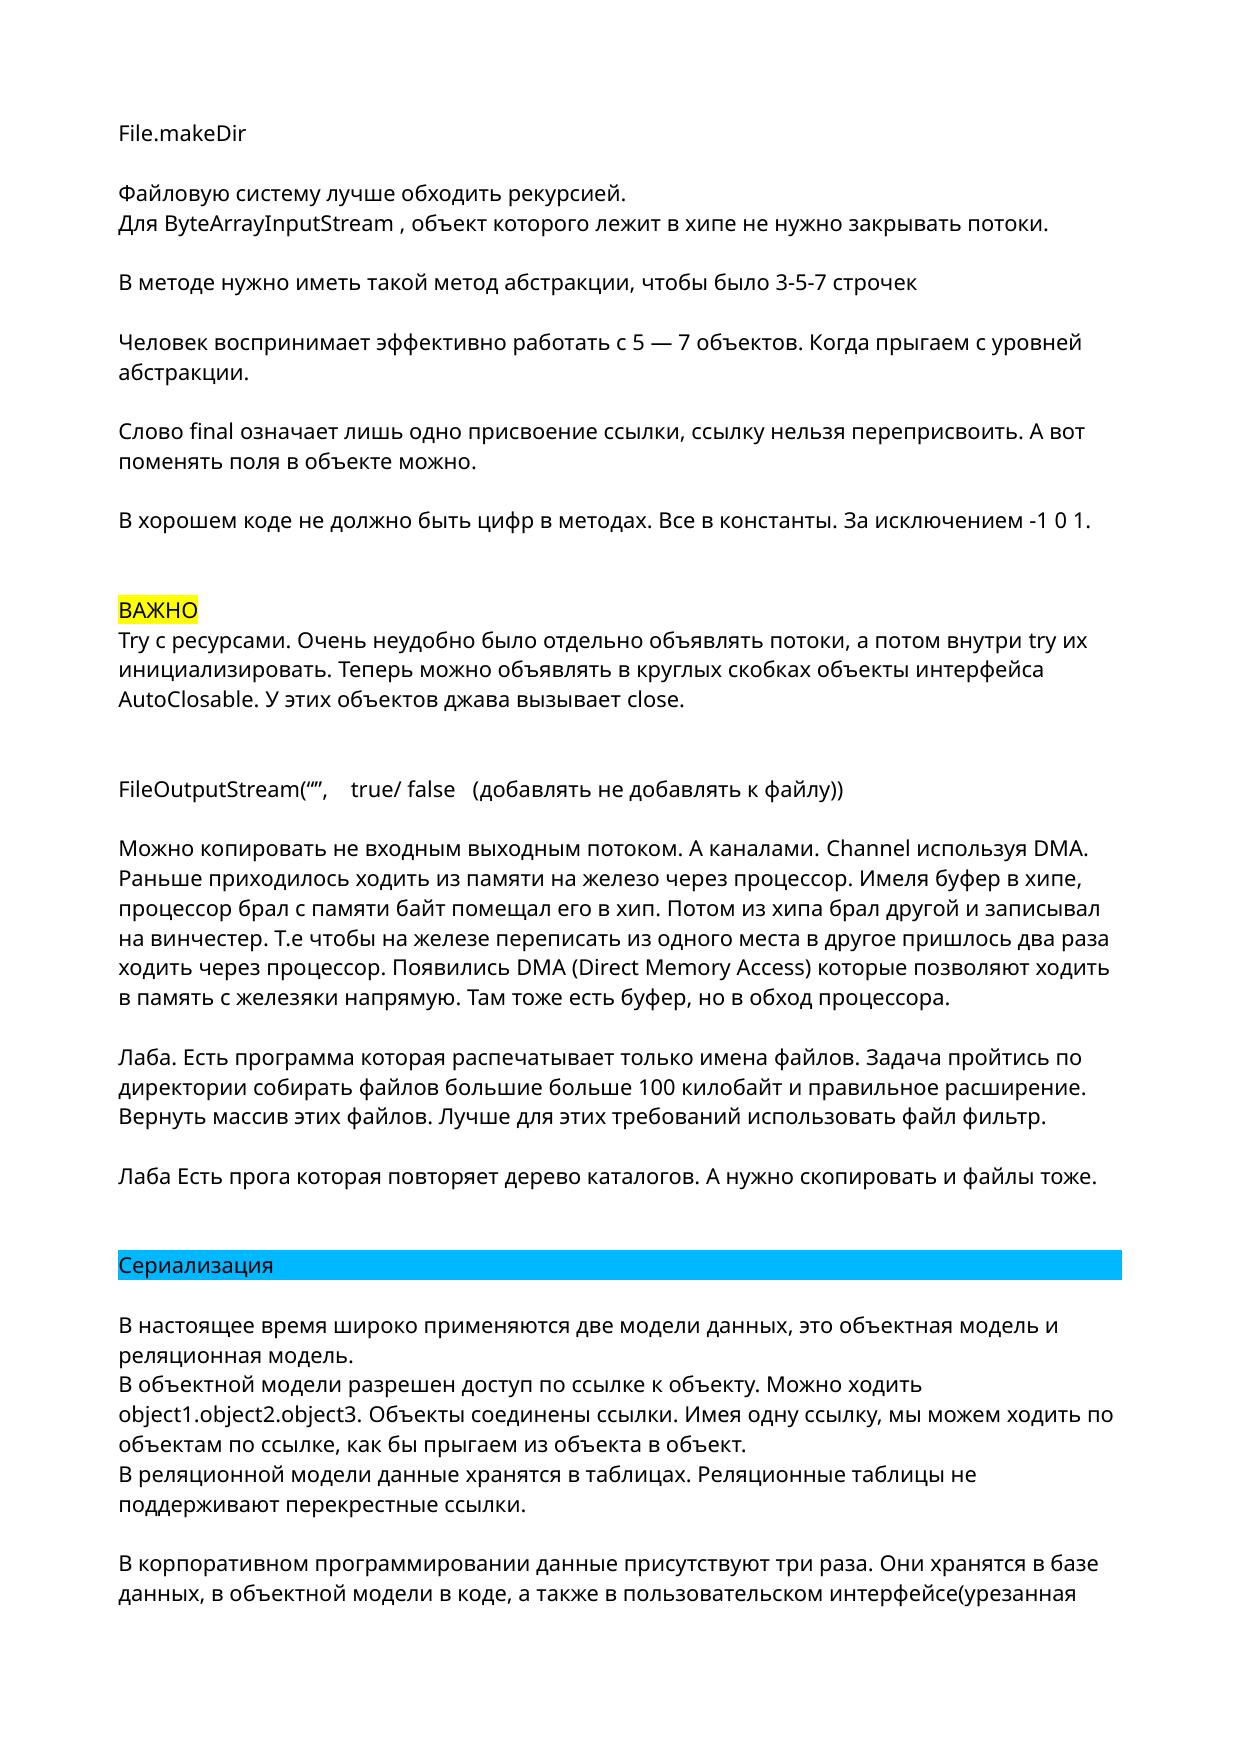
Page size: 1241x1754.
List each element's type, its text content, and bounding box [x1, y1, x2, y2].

text Try с ресурсами. Очень неудобно было отдельно объявлять потоки, а потом внутри try их инициализировать. Теперь можно объявлять в круглых скобках объекты интерфейса AutoClosable. У этих объектов джава вызывает close. [118, 624, 1122, 714]
text Файловую систему лучше обходить рекурсией. [118, 178, 1122, 207]
text Лаба. Есть программа которая распечатывает только имена файлов. Задача пройтись по директории собирать файлов большие больше 100 килобайт и правильное расширение. Вернуть массив этих файлов. Лучше для этих требований использовать файл фильтр. [118, 1042, 1122, 1131]
text В реляционной модели данные хранятся в таблицах. Реляционные таблицы не поддерживают перекрестные ссылки. [118, 1459, 1122, 1518]
text ВАЖНО [118, 595, 1122, 624]
text В корпоративном программировании данные присутствуют три раза. Они хранятся в базе данных, в объектной модели в коде, а также в пользовательском интерфейсе(урезанная [118, 1548, 1122, 1608]
text В методе нужно иметь такой метод абстракции, чтобы было 3-5-7 строчек [118, 267, 1122, 297]
text В объектной модели разрешен доступ по ссылке к объекту. Можно ходить object1.object2.object3. Объекты соединены ссылки. Имея одну ссылку, мы можем ходить по объектам по ссылке, как бы прыгаем из объекта в объект. [118, 1369, 1122, 1459]
text FileOutputStream(“”, true/ false (добавлять не добавлять к файлу)) [118, 773, 1122, 803]
text Человек воспринимает эффективно работать с 5 — 7 объектов. Когда прыгаем с уровней абстракции. [118, 327, 1122, 386]
text Для ByteArrayInputStream , объект которого лежит в хипе не нужно закрывать потоки. [118, 207, 1122, 237]
text В настоящее время широко применяются две модели данных, это объектная модель и реляционная модель. [118, 1310, 1122, 1369]
text Можно копировать не входным выходным потоком. А каналами. Channel используя DMA. Раньше приходилось ходить из памяти на железо через процессор. Имеля буфер в хипе, процессор брал с памяти байт помещал его в хип. Потом из хипа брал другой и записывал на винчестер. Т.е чтобы на железе переписать из одного места в другое пришлось два раза ходить через процессор. Появились DMA (Direct Memory Access) которые позволяют ходить в память с железяки напрямую. Там тоже есть буфер, но в обход процессора. [118, 833, 1122, 1012]
text Сериализация [118, 1250, 1122, 1280]
text В хорошем коде не должно быть цифр в методах. Все в константы. За исключением -1 0 1. [118, 505, 1122, 535]
text File.makeDir [118, 118, 1122, 178]
text Слово final означает лишь одно присвоение ссылки, ссылку нельзя переприсвоить. А вот поменять поля в объекте можно. [118, 416, 1122, 476]
text Лаба Есть прога которая повторяет дерево каталогов. А нужно скопировать и файлы тоже. [118, 1161, 1122, 1191]
